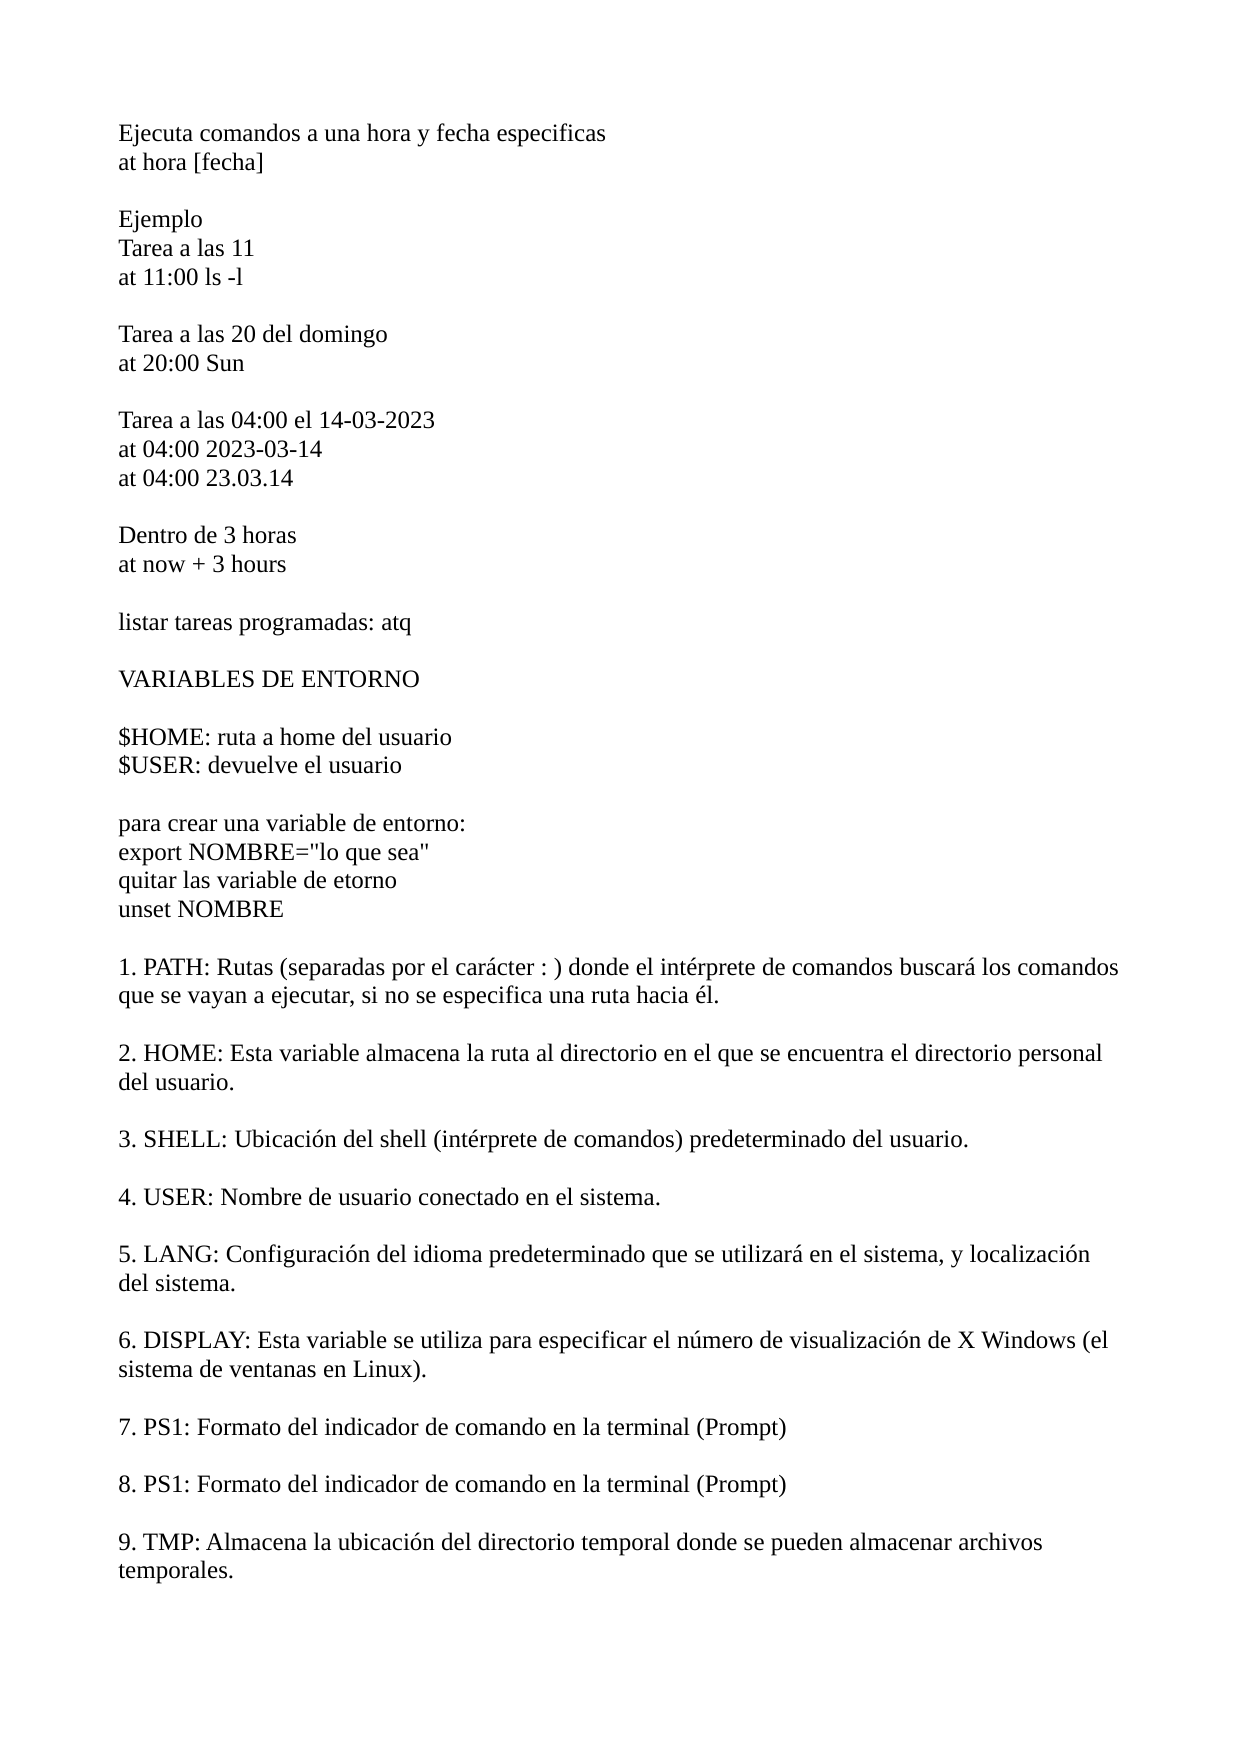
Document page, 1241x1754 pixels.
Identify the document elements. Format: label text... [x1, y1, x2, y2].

text VARIABLES DE ENTORNO [118, 664, 1122, 693]
text 1. PATH: Rutas (separadas por el carácter : ) donde el intérprete de comandos buscará los comandos que se vayan a ejecutar, si no se especifica una ruta hacia él. [118, 952, 1122, 1009]
text 7. PS1: Formato del indicador de comando en la terminal (Prompt) [118, 1412, 1122, 1441]
text 6. DISPLAY: Esta variable se utiliza para especificar el número de visualización de X Windows (el sistema de ventanas en Linux). [118, 1326, 1122, 1383]
text Tarea a las 04:00 el 14-03-2023 [118, 406, 1122, 434]
text at hora [fecha] [118, 147, 1122, 176]
text Ejemplo [118, 204, 1122, 233]
text 9. TMP: Almacena la ubicación del directorio temporal donde se pueden almacenar archivos temporales. [118, 1527, 1122, 1584]
text at 11:00 ls -l [118, 262, 1122, 291]
text Dentro de 3 horas [118, 521, 1122, 549]
text export NOMBRE="lo que sea" [118, 837, 1122, 866]
text 3. SHELL: Ubicación del shell (intérprete de comandos) predeterminado del usuario. [118, 1124, 1122, 1153]
text unset NOMBRE [118, 894, 1122, 923]
text Tarea a las 20 del domingo [118, 319, 1122, 348]
text 5. LANG: Configuración del idioma predeterminado que se utilizará en el sistema, y localización del sistema. [118, 1239, 1122, 1297]
text 8. PS1: Formato del indicador de comando en la terminal (Prompt) [118, 1469, 1122, 1498]
text at 04:00 23.03.14 [118, 463, 1122, 492]
text $USER: devuelve el usuario [118, 751, 1122, 779]
text listar tareas programadas: atq [118, 607, 1122, 636]
text Tarea a las 11 [118, 233, 1122, 262]
text Ejecuta comandos a una hora y fecha especificas [118, 118, 1122, 147]
text at now + 3 hours [118, 549, 1122, 578]
text 4. USER: Nombre de usuario conectado en el sistema. [118, 1182, 1122, 1211]
text $HOME: ruta a home del usuario [118, 722, 1122, 751]
text at 20:00 Sun [118, 348, 1122, 377]
text at 04:00 2023-03-14 [118, 434, 1122, 463]
text 2. HOME: Esta variable almacena la ruta al directorio en el que se encuentra el directorio personal del usuario. [118, 1038, 1122, 1096]
text quitar las variable de etorno [118, 866, 1122, 894]
text para crear una variable de entorno: [118, 808, 1122, 837]
